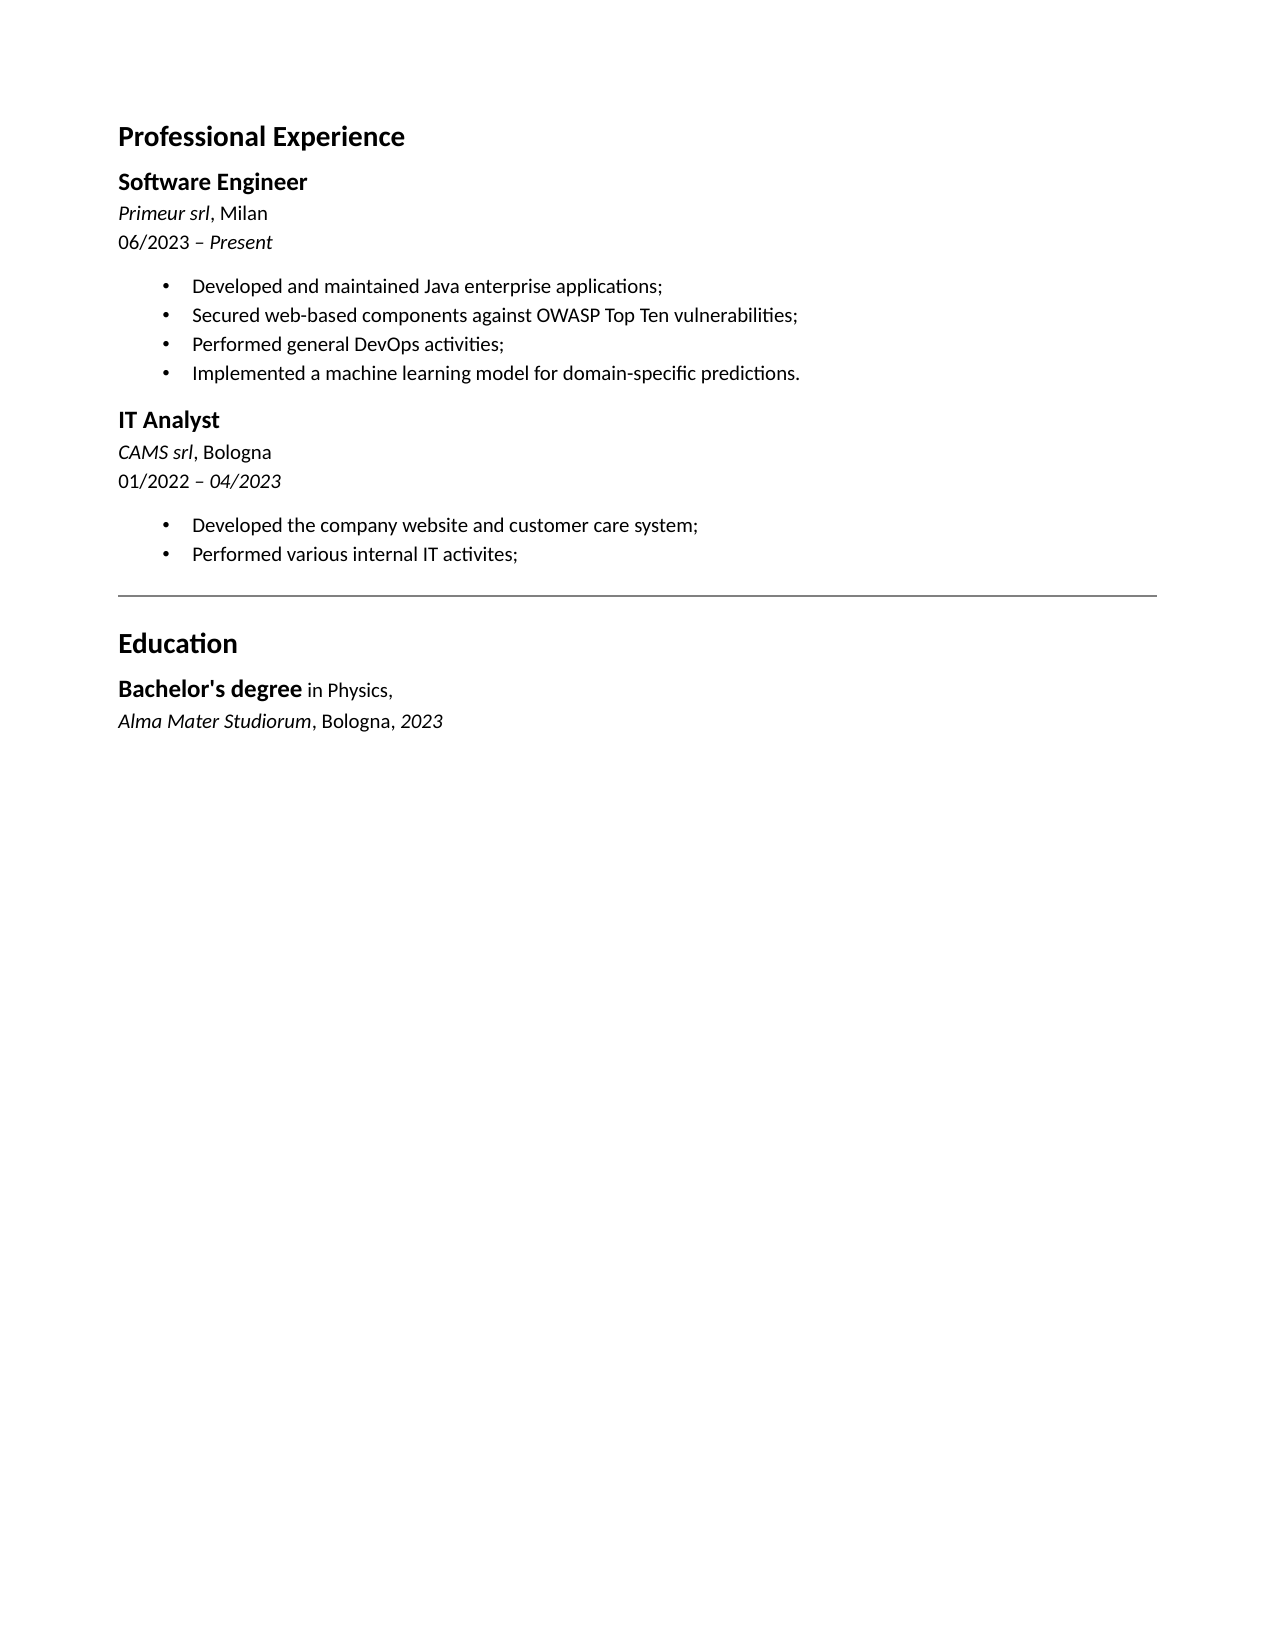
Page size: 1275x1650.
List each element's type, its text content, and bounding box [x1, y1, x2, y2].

subtitle Professional Experience [118, 118, 1157, 154]
text Software Engineer Primeur srl, Milan 06/2023 – Present [118, 166, 1157, 254]
text Alma Mater Studiorum, Bologna, 2023 [118, 708, 1157, 733]
text IT Analyst CAMS srl, Bologna 01/2022 – 04/2023 [118, 404, 1157, 493]
list Performed various internal IT activites; [162, 541, 1157, 566]
list Developed and maintained Java enterprise applications; [162, 273, 1157, 298]
list Implemented a machine learning model for domain-specific predictions. [162, 360, 1157, 386]
subtitle Education [118, 625, 1157, 661]
list Performed general DevOps activities; [162, 331, 1157, 357]
list Developed the company website and customer care system; [162, 512, 1157, 537]
text Bachelor's degree in Physics, [118, 673, 1157, 703]
list Secured web-based components against OWASP Top Ten vulnerabilities; [162, 302, 1157, 327]
